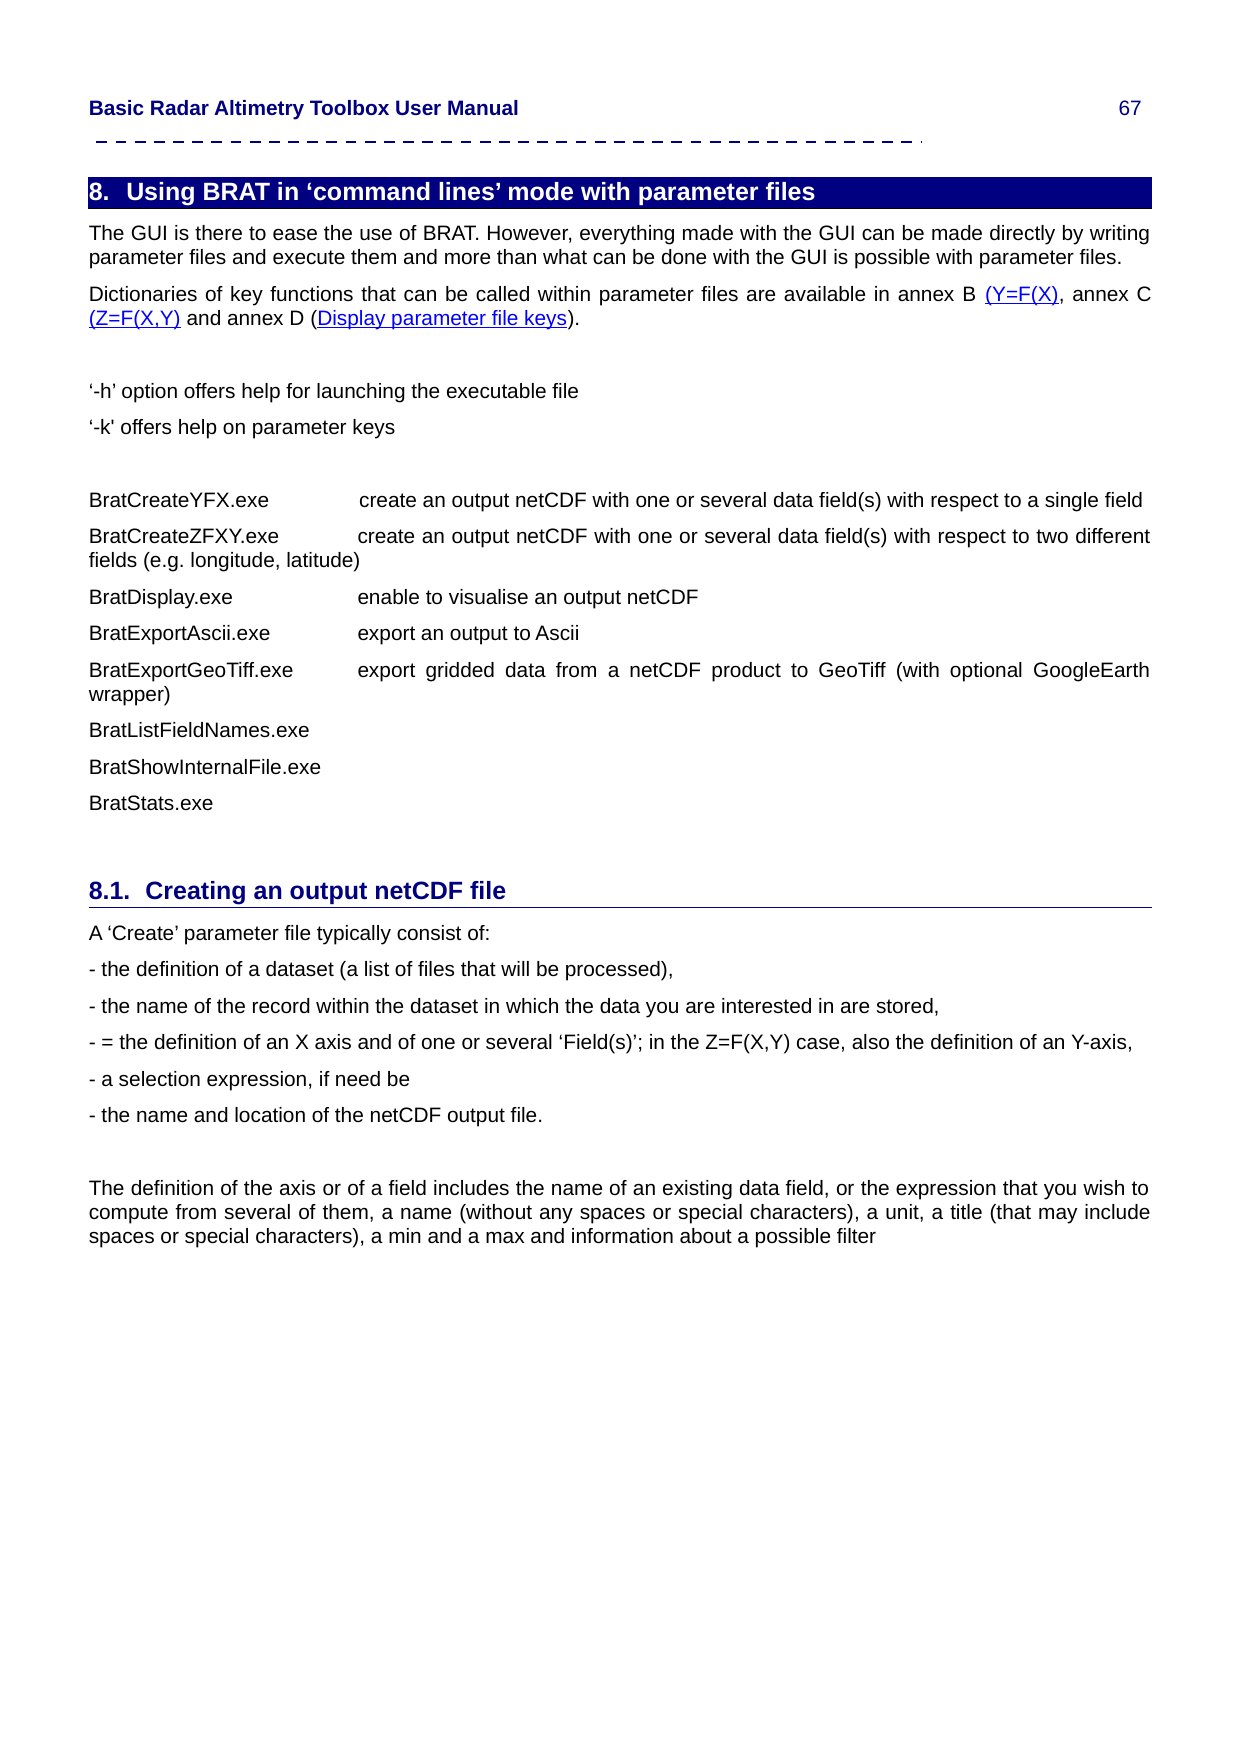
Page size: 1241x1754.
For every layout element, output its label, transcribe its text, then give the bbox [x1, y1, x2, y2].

text The GUI is there to ease the use of BRAT. However, everything made with the GUI can be made directly by writing parameter files and execute them and more than what can be done with the GUI is possible with parameter files. [88, 221, 1152, 269]
text ‘-h’ option offers help for launching the executable file [88, 378, 1152, 402]
text Dictionaries of key functions that can be called within parameter files are available in annex B (Y=F(X), annex C (Z=F(X,Y) and annex D (Display parameter file keys). [88, 282, 1152, 329]
text ‘-k' offers help on parameter keys [88, 415, 1152, 439]
text - the name of the record within the dataset in which the data you are interested in are stored, [88, 994, 1152, 1018]
text A ‘Create’ parameter file typically consist of: [88, 921, 1152, 945]
text BratCreateYFX.exe create an output netCDF with one or several data field(s) with respect to a single field [88, 488, 1152, 512]
text The definition of the axis or of a field includes the name of an existing data field, or the expression that you wish to compute from several of them, a name (without any spaces or special characters), a unit, a title (that may include spaces or special characters), a min and a max and information about a possible filter [88, 1176, 1152, 1248]
text - a selection expression, if need be [88, 1067, 1152, 1091]
text BratStats.exe [88, 791, 1152, 815]
text BratExportGeoTiff.exe export gridded data from a netCDF product to GeoTiff (with optional GoogleEarth wrapper) [88, 658, 1152, 706]
text - the definition of a dataset (a list of files that will be processed), [88, 957, 1152, 981]
text BratListFieldNames.exe [88, 718, 1152, 742]
subtitle Creating an output netCDF file [88, 876, 1152, 908]
text - = the definition of an X axis and of one or several ‘Field(s)’; in the Z=F(X,Y) case, also the definition of an Y-axis, [88, 1030, 1152, 1054]
text BratDisplay.exe enable to visualise an output netCDF [88, 585, 1152, 609]
text BratCreateZFXY.exe create an output netCDF with one or several data field(s) with respect to two different fields (e.g. longitude, latitude) [88, 524, 1152, 572]
text BratShowInternalFile.exe [88, 754, 1152, 778]
subtitle Using BRAT in ‘command lines’ mode with parameter files [88, 177, 1152, 209]
text BratExportAscii.exe export an output to Ascii [88, 621, 1152, 645]
text - the name and location of the netCDF output file. [88, 1103, 1152, 1127]
